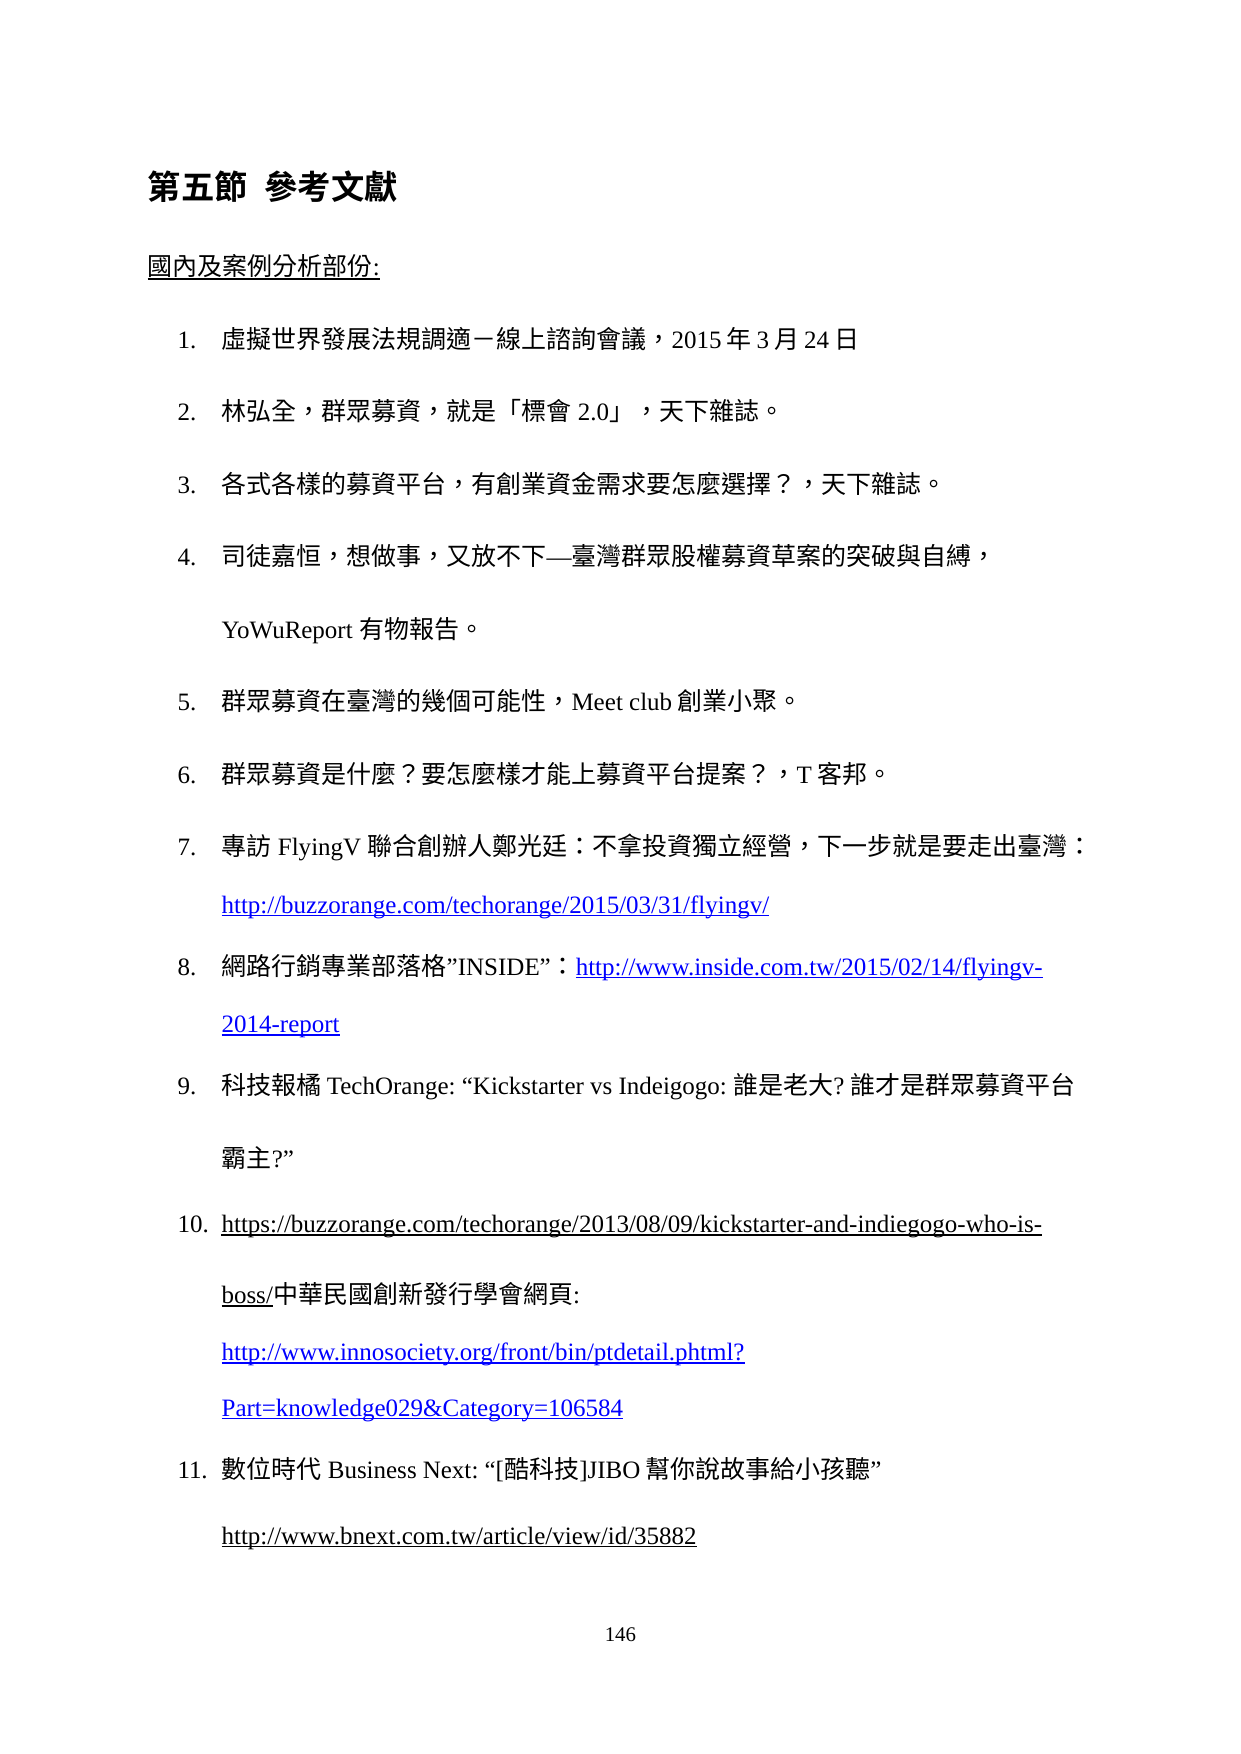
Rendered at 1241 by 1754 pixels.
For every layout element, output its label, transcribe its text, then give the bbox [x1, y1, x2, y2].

text 7. 專訪 FlyingV 聯合創辦人鄭光廷：不拿投資獨立經營，下一步就是要走出臺灣：http://buzzorange.com/techorange/2015/03/31/flyingv/ [177, 827, 1092, 918]
text 2. 林弘全，群眾募資，就是「標會 2.0」，天下雜誌。 [177, 392, 1092, 428]
text 5. 群眾募資在臺灣的幾個可能性，Meet club創業小聚。 [177, 682, 1092, 718]
text 3. 各式各樣的募資平台，有創業資金需求要怎麼選擇？，天下雜誌。 [177, 464, 1092, 501]
text 6. 群眾募資是什麼？要怎麼樣才能上募資平台提案？，T客邦。 [177, 754, 1092, 791]
text 8. 網路行銷專業部落格”INSIDE”：http://www.inside.com.tw/2015/02/14/flyingv-2014-report [177, 946, 1092, 1038]
list 數位時代 Business Next: “[酷科技]JIBO幫你說故事給小孩聽” [177, 1449, 1092, 1486]
text 4. 司徒嘉恒，想做事，又放不下—臺灣群眾股權募資草案的突破與自縛，YoWuReport 有物報告。 [177, 537, 1092, 646]
text 1. 虛擬世界發展法規調適－線上諮詢會議，2015年3月24日 [177, 319, 1092, 356]
text http://www.bnext.com.tw/article/view/id/35882 [207, 1522, 1092, 1549]
list https://buzzorange.com/techorange/2013/08/09/kickstarter-and-indiegogo-who-is-boss/中華民國創新發行學會網頁: http://www.innosociety.org/front/bin/ptdetail.phtml?Part=knowledge029&Category=106584 [177, 1211, 1092, 1422]
list 科技報橘TechOrange: “Kickstarter vs Indeigogo: 誰是老大? 誰才是群眾募資平台霸主?” [177, 1066, 1092, 1174]
text 國內及案例分析部份: [148, 247, 1092, 283]
subtitle 第五節 參考文獻 [148, 148, 1092, 223]
